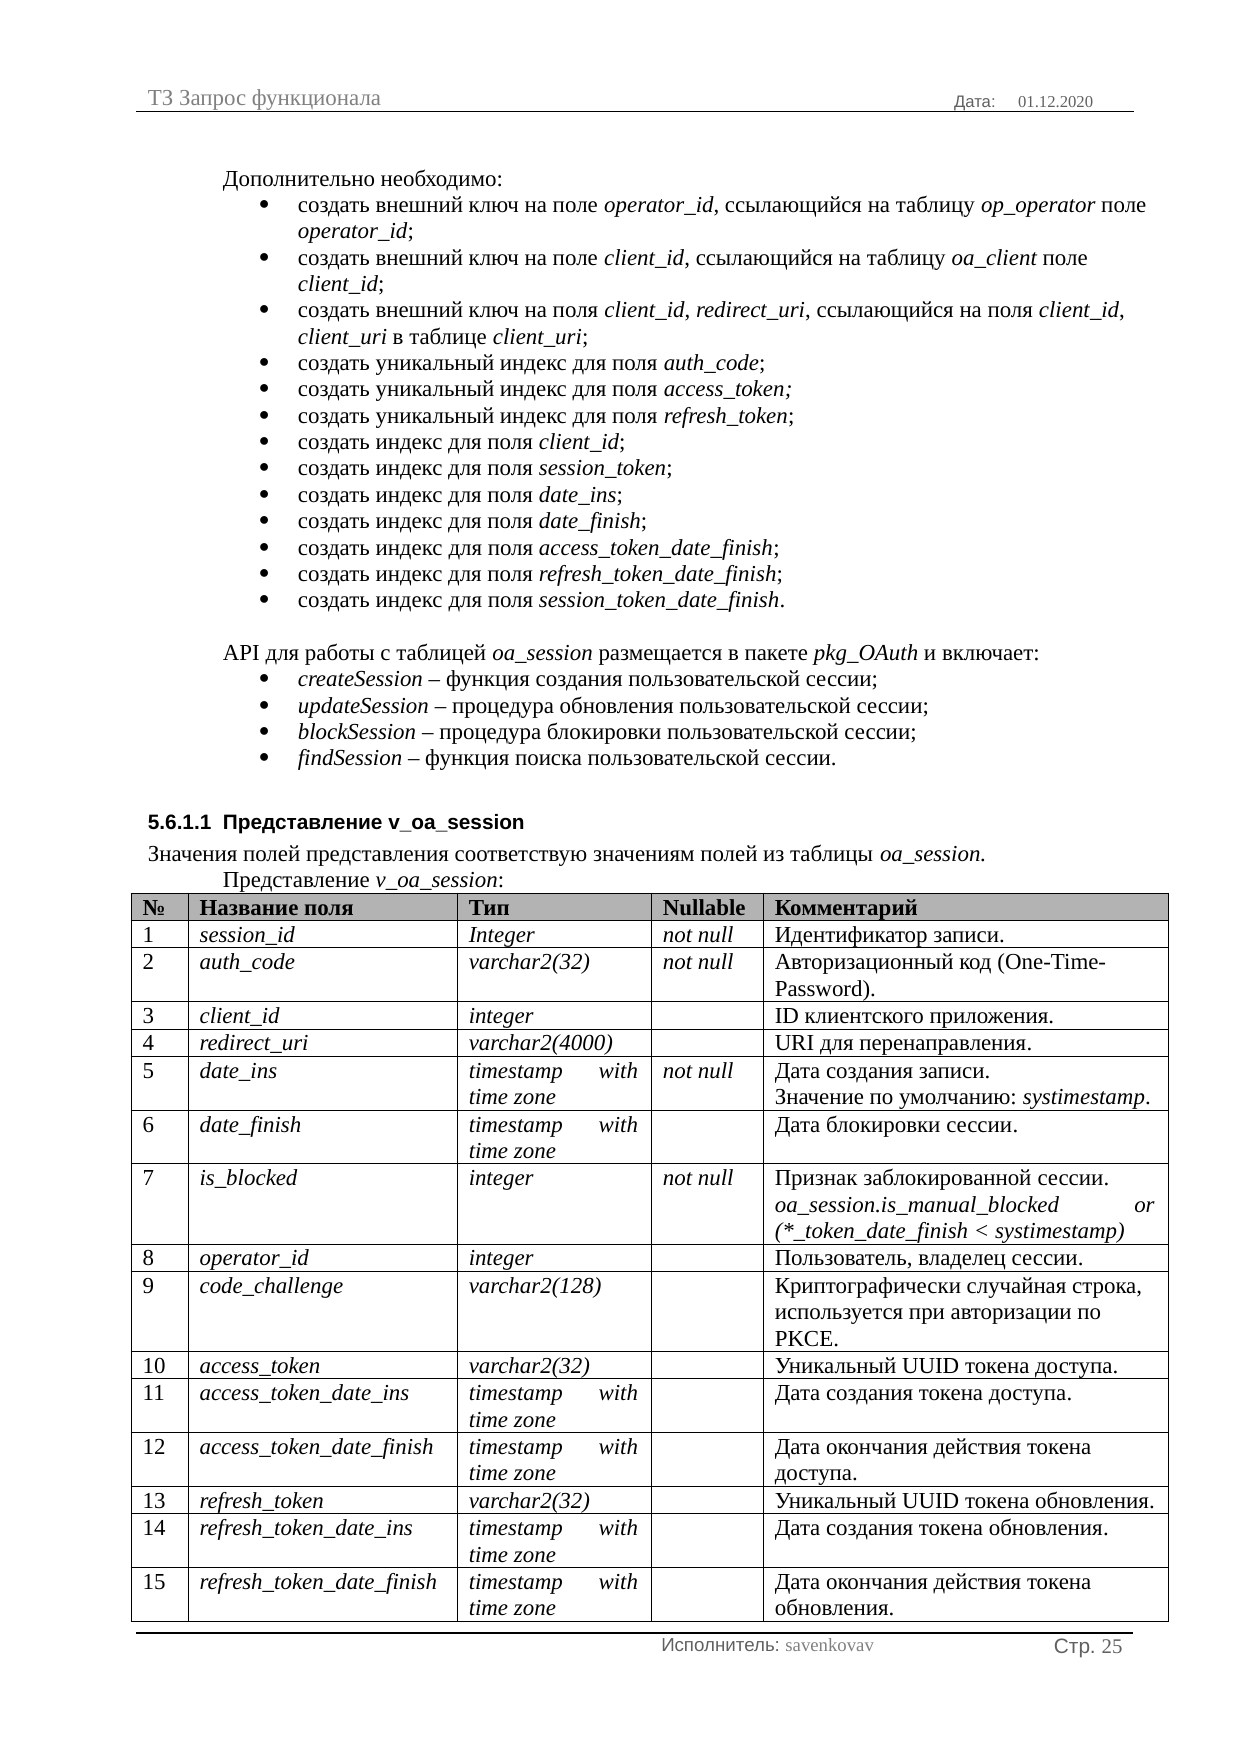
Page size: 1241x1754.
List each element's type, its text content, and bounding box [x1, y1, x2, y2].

table_cell operator_id [189, 1245, 457, 1271]
table_cell 1 [132, 921, 188, 947]
table_cell refresh_token [189, 1487, 457, 1513]
table_cell 12 [132, 1433, 188, 1486]
text API для работы с таблицей oa_session размещается в пакете pkg_OAuth и включает: [223, 639, 1152, 665]
table_cell 8 [132, 1245, 188, 1271]
table_cell access_token_date_finish [189, 1433, 457, 1486]
table_cell date_ins [189, 1057, 457, 1109]
table_header Nullable [652, 894, 763, 920]
table_cell varchar2(32) [458, 948, 651, 1001]
table_cell integer [458, 1002, 651, 1028]
table_cell auth_code [189, 948, 457, 1001]
table_cell [652, 1568, 763, 1621]
table_cell timestamp with time zone [458, 1379, 651, 1432]
table_cell client_id [189, 1002, 457, 1028]
table_cell timestamp with time zone [458, 1514, 651, 1567]
table_cell [652, 1030, 763, 1056]
table_cell 14 [132, 1514, 188, 1567]
table_cell code_challenge [189, 1272, 457, 1351]
list updateSession – процедура обновления пользовательской сессии; [260, 692, 1152, 718]
table_cell timestamp with time zone [458, 1057, 651, 1109]
list blockSession – процедура блокировки пользовательской сессии; [260, 718, 1152, 744]
list findSession – функция поиска пользовательской сессии. [260, 744, 1152, 771]
table_cell [652, 1352, 763, 1378]
table_cell Дата создания токена доступа. [764, 1379, 1168, 1432]
table_cell timestamp with time zone [458, 1433, 651, 1486]
list создать внешний ключ на поле operator_id, ссылающийся на таблицу op_operator поле operator_id; [260, 191, 1152, 244]
table_cell URI для перенаправления. [764, 1030, 1168, 1056]
table_header Название поля [189, 894, 457, 920]
table_cell not null [652, 1057, 763, 1109]
table_cell [652, 1002, 763, 1028]
list создать внешний ключ на поле client_id, ссылающийся на таблицу oa_client поле client_id; [260, 244, 1152, 296]
table_cell 15 [132, 1568, 188, 1621]
table_cell [652, 1487, 763, 1513]
table_cell 7 [132, 1164, 188, 1243]
list создать индекс для поля session_token; [260, 454, 1152, 481]
table_cell Дата создания записи. Значение по умолчанию: systimestamp. [764, 1057, 1168, 1109]
table_cell refresh_token_date_ins [189, 1514, 457, 1567]
table_cell 9 [132, 1272, 188, 1351]
subtitle Представление v_oa_session [148, 809, 1152, 833]
table_header № [132, 894, 188, 920]
table_cell [652, 1379, 763, 1432]
table_cell 11 [132, 1379, 188, 1432]
table_cell [652, 1272, 763, 1351]
list создать индекс для поля access_token_date_finish; [260, 533, 1152, 560]
list создать уникальный индекс для поля access_token; [260, 375, 1152, 402]
list создать внешний ключ на поля client_id, redirect_uri, ссылающийся на поля client_id, client_uri в таблице client_uri; [260, 296, 1152, 349]
text Значения полей представления соответствую значениям полей из таблицы oa_session. [148, 840, 1152, 866]
table_cell Дата создания токена обновления. [764, 1514, 1168, 1567]
list создать индекс для поля session_token_date_finish. [260, 586, 1152, 613]
text Представление v_oa_session: [223, 866, 1152, 892]
table_cell [652, 1433, 763, 1486]
table_cell varchar2(32) [458, 1352, 651, 1378]
table_cell Дата блокировки сессии. [764, 1111, 1168, 1163]
table_cell 6 [132, 1111, 188, 1163]
list создать уникальный индекс для поля auth_code; [260, 349, 1152, 375]
table_cell Пользователь, владелец сессии. [764, 1245, 1168, 1271]
table_cell Дата окончания действия токена обновления. [764, 1568, 1168, 1621]
table_cell timestamp with time zone [458, 1111, 651, 1163]
table_cell Криптографически случайная строка, используется при авторизации по PKCE. [764, 1272, 1168, 1351]
list создать индекс для поля date_finish; [260, 507, 1152, 533]
table_cell not null [652, 948, 763, 1001]
table_cell varchar2(32) [458, 1487, 651, 1513]
table_cell date_finish [189, 1111, 457, 1163]
table_cell integer [458, 1245, 651, 1271]
table_cell 4 [132, 1030, 188, 1056]
list создать индекс для поля refresh_token_date_finish; [260, 560, 1152, 586]
table_cell 2 [132, 948, 188, 1001]
table_header Комментарий [764, 894, 1168, 920]
table_cell [652, 1245, 763, 1271]
table_cell [652, 1111, 763, 1163]
table_cell redirect_uri [189, 1030, 457, 1056]
table_cell not null [652, 921, 763, 947]
table_cell timestamp with time zone [458, 1568, 651, 1621]
table_cell Integer [458, 921, 651, 947]
table_cell ID клиентского приложения. [764, 1002, 1168, 1028]
table_cell integer [458, 1164, 651, 1243]
list создать индекс для поля client_id; [260, 428, 1152, 454]
table_cell is_blocked [189, 1164, 457, 1243]
table_cell refresh_token_date_finish [189, 1568, 457, 1621]
table_cell Уникальный UUID токена доступа. [764, 1352, 1168, 1378]
table_cell session_id [189, 921, 457, 947]
table_cell 3 [132, 1002, 188, 1028]
table_cell Уникальный UUID токена обновления. [764, 1487, 1168, 1513]
table_cell varchar2(4000) [458, 1030, 651, 1056]
table_cell Авторизационный код (One-Time-Password). [764, 948, 1168, 1001]
list создать индекс для поля date_ins; [260, 481, 1152, 507]
table_cell not null [652, 1164, 763, 1243]
table_cell Идентификатор записи. [764, 921, 1168, 947]
text Дополнительно необходимо: [223, 164, 1152, 191]
table_header Тип [458, 894, 651, 920]
table_cell 5 [132, 1057, 188, 1109]
table_cell varchar2(128) [458, 1272, 651, 1351]
table_cell access_token_date_ins [189, 1379, 457, 1432]
table_cell Дата окончания действия токена доступа. [764, 1433, 1168, 1486]
list createSession – функция создания пользовательской сессии; [260, 665, 1152, 692]
table_cell [652, 1514, 763, 1567]
list создать уникальный индекс для поля refresh_token; [260, 402, 1152, 428]
table_cell access_token [189, 1352, 457, 1378]
table_cell 10 [132, 1352, 188, 1378]
table_cell Признак заблокированной сессии. oa_session.is_manual_blocked or (*_token_date_finish < systimestamp) [764, 1164, 1168, 1243]
table_cell 13 [132, 1487, 188, 1513]
